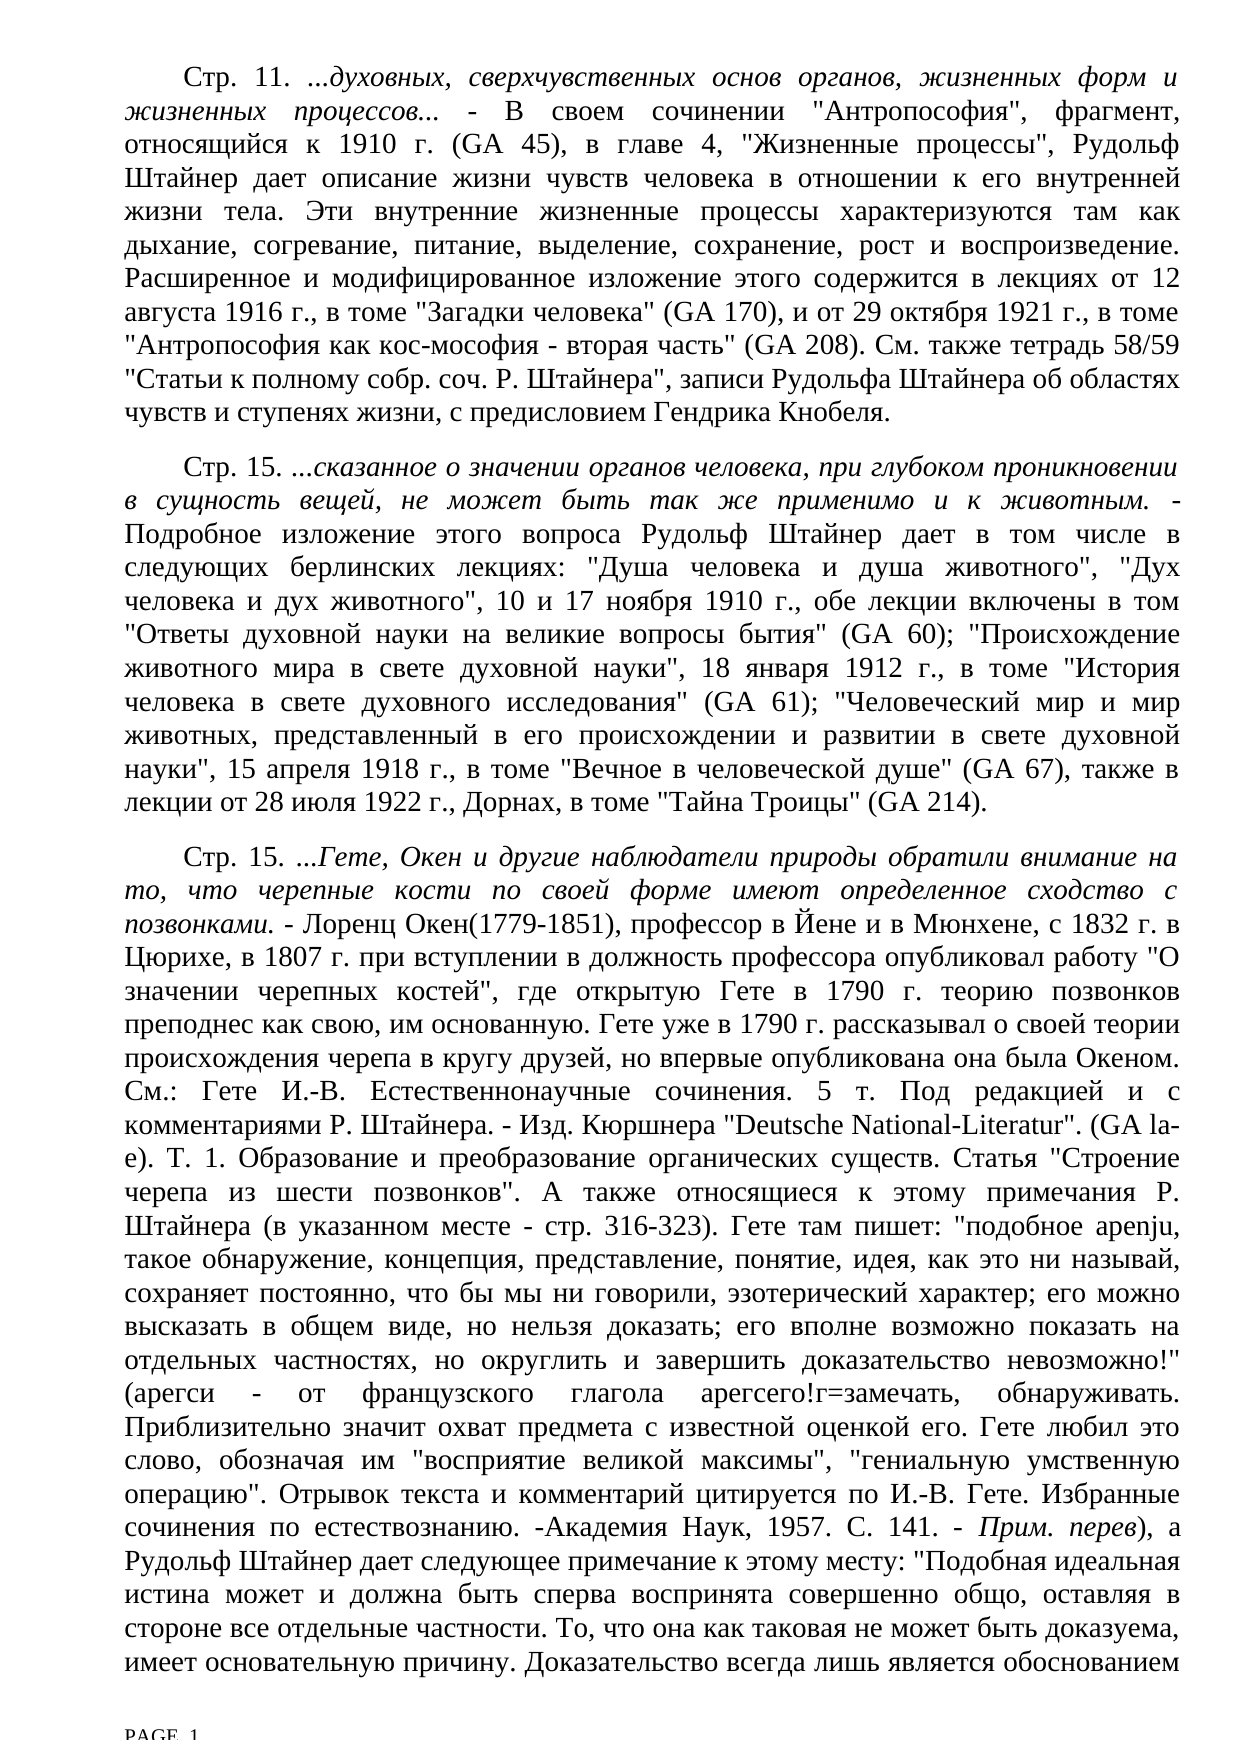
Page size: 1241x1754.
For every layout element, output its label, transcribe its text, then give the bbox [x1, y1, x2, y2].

text Стр. 15. ...сказанное о значении органов человека, при глубоком проникновении в сущность вещей, не может быть так же применимо и к животным. - Подробное изложение этого вопроса Рудольф Штайнер дает в том числе в следующих берлинских лекциях: "Душа человека и душа животного", "Дух человека и дух животного", 10 и 17 ноября 1910 г., обе лекции включены в том "Ответы духовной науки на великие вопросы бытия" (GA 60); "Происхождение животного мира в свете духовной науки", 18 января 1912 г., в томе "История человека в свете духовного исследования" (GA 61); "Человеческий мир и мир животных, представленный в его происхождении и развитии в свете духовной науки", 15 апреля 1918 г., в томе "Вечное в человеческой душе" (GA 67), также в лекции от 28 июля 1922 г., Дорнах, в томе "Тайна Троицы" (GA 214). [124, 449, 1181, 818]
text Стр. 11. ...духовных, сверхчувственных основ органов, жизненных форм и жизненных процессов... - В своем сочинении "Антропософия", фрагмент, относящийся к 1910 г. (GA 45), в главе 4, "Жизненные процессы", Рудольф Штайнер дает описание жизни чувств человека в отношении к его внутренней жизни тела. Эти внутренние жизненные процессы характеризуются там как дыхание, согревание, питание, выделение, сохранение, рост и воспроизведение. Расширенное и модифицированное изложение этого содержится в лекциях от 12 августа 1916 г., в томе "Загадки человека" (GA 170), и от 29 октября 1921 г., в томе "Антропософия как кос-мософия - вторая часть" (GA 208). См. также тетрадь 58/59 "Статьи к полному собр. соч. Р. Штайнера", записи Рудольфа Штайнера об областях чувств и ступенях жизни, с предисловием Гендрика Кнобеля. [124, 59, 1181, 428]
text Стр. 15. ...Гете, Окен и другие наблюдатели природы обратили внимание на то, что черепные кости по своей форме имеют определенное сходство с позвонками. - Лоренц Окен(1779-1851), профессор в Йене и в Мюнхене, с 1832 г. в Цюрихе, в 1807 г. при вступлении в должность профессора опубликовал работу "О значении черепных костей", где открытую Гете в 1790 г. теорию позвонков преподнес как свою, им основанную. Гете уже в 1790 г. рассказывал о своей теории происхождения черепа в кругу друзей, но впервые опубликована она была Океном. См.: Гете И.-В. Естественнонаучные сочинения. 5 т. Под редакцией и с комментариями Р. Штайнера. - Изд. Кюршнера "Deutsche National-Literatur". (GA la-e). T. 1. Образование и преобразование органических существ. Статья "Строение черепа из шести позвонков". А также относящиеся к этому примечания Р. Штайнера (в указанном месте - стр. 316-323). Гете там пишет: "подобное apenju, такое обнаружение, концепция, представление, понятие, идея, как это ни называй, сохраняет постоянно, что бы мы ни говорили, эзотерический характер; его можно высказать в общем виде, но нельзя доказать; его вполне возможно показать на отдельных частностях, но округлить и завершить доказательство невозможно!" (арегси - от французского глагола арегсего!г=замечать, обнаруживать. Приблизительно значит охват предмета с известной оценкой его. Гете любил это слово, обозначая им "восприятие великой максимы", "гениальную умственную операцию". Отрывок текста и комментарий цитируется по И.-В. Гете. Избранные сочинения по естествознанию. -Академия Наук, 1957. С. 141. - Прим. перев), а Рудольф Штайнер дает следующее примечание к этому месту: "Подобная идеальная истина может и должна быть сперва воспринята совершенно общо, оставляя в стороне все отдельные частности. То, что она как таковая не может быть доказуема, имеет основательную причину. Доказательство всегда лишь является обоснованием [124, 839, 1181, 1677]
